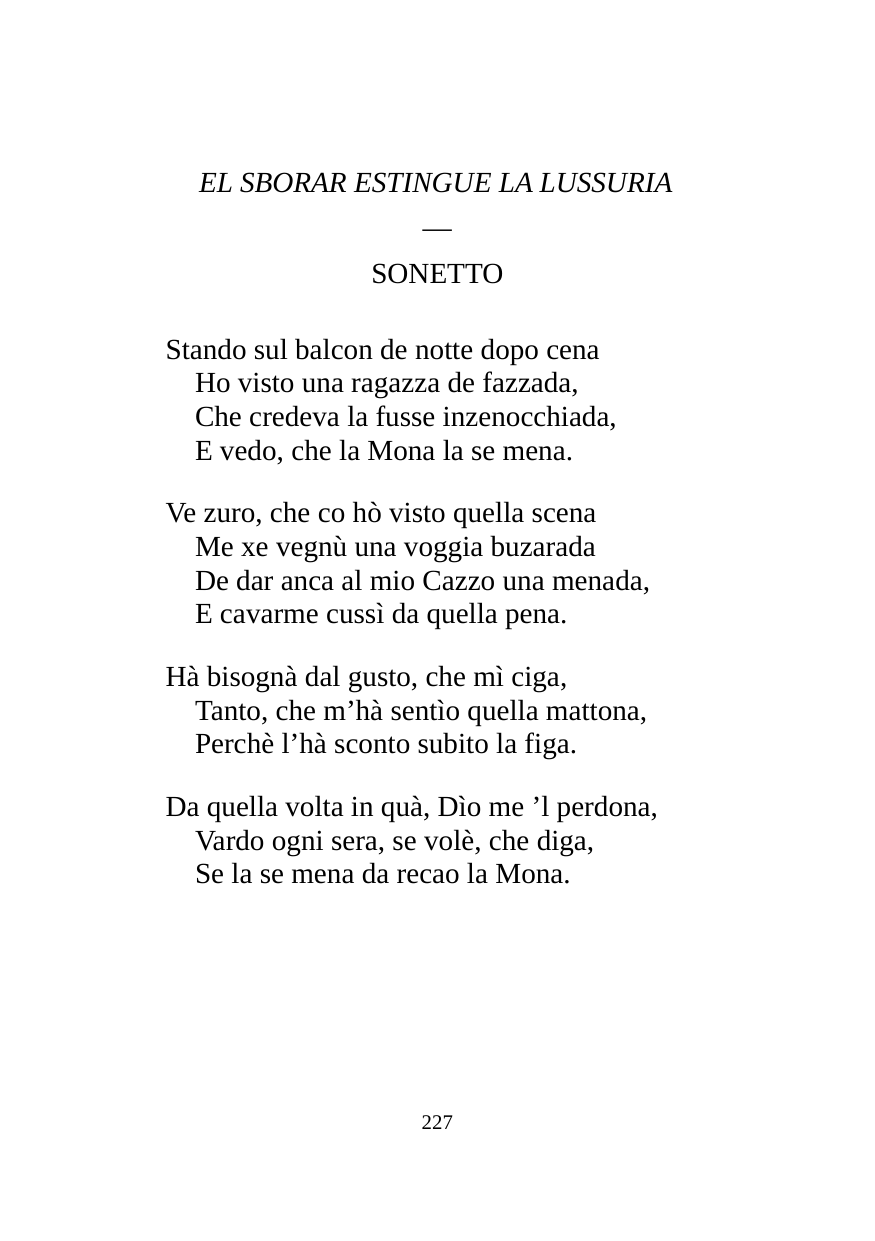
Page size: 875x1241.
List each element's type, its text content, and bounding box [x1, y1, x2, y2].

text Stando sul balcon de notte dopo cena Ho visto una ragazza de fazzada, Che credeva la fusse inzenocchiada, E vedo, che la Mona la se mena. [165, 332, 768, 466]
subtitle EL SBORAR ESTINGUE LA LUSSURIA [106, 165, 768, 199]
text SONETTO [106, 257, 768, 290]
text — [106, 211, 768, 244]
text Hà bisognà dal gusto, che mì ciga, Tanto, che m’hà sentìo quella mattona, Perchè l’hà sconto subito la figa. [165, 659, 768, 760]
text Da quella volta in quà, Dìo me ’l perdona, Vardo ogni sera, se volè, che diga, Se la se mena da recao la Mona. [165, 789, 768, 890]
text Ve zuro, che co hò visto quella scena Me xe vegnù una voggia buzarada De dar anca al mio Cazzo una menada, E cavarme cussì da quella pena. [165, 496, 768, 630]
